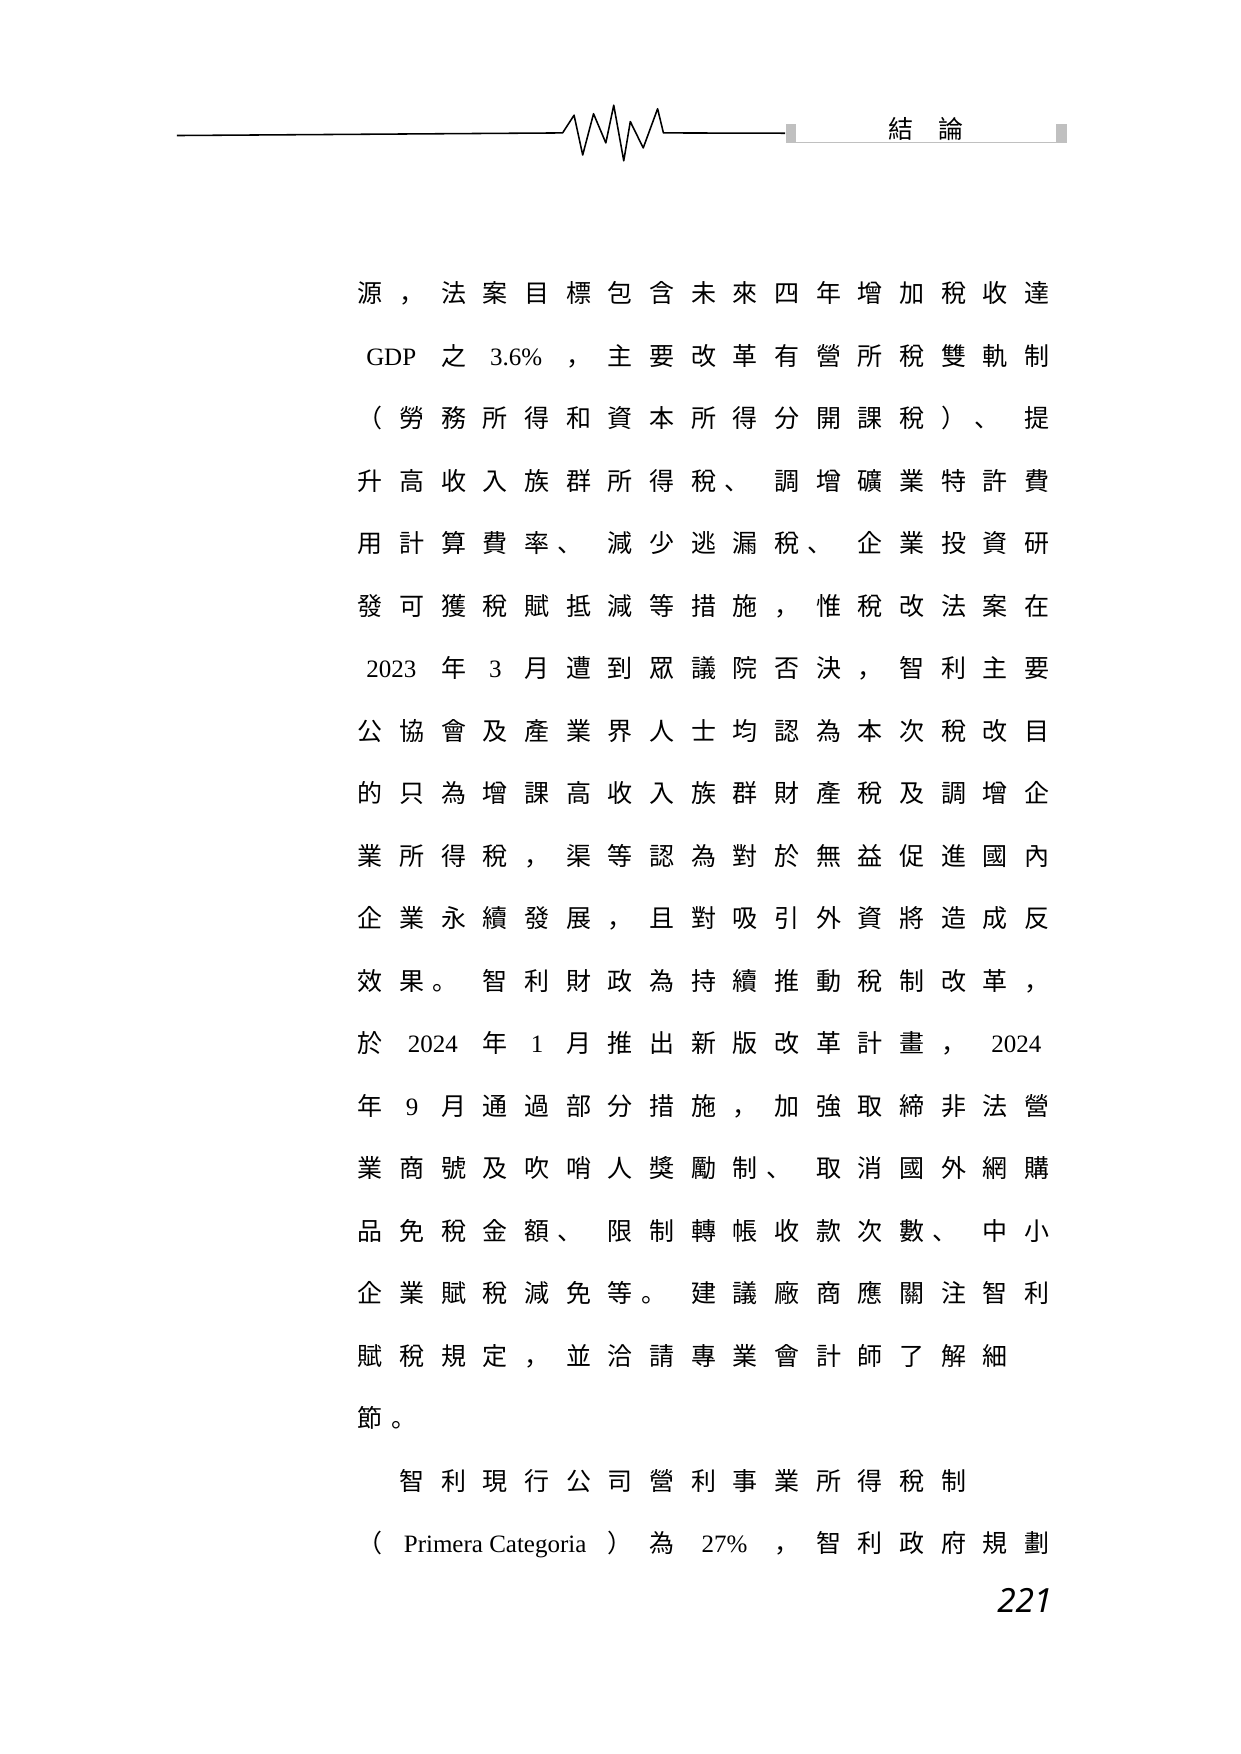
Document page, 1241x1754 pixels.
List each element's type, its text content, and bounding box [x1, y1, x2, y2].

text 智利現行公司營利事業所得稅制（Primera Categoria）為27%，智利政府規劃 [330, 1438, 1058, 1563]
text 源，法案目標包含未來四年增加稅收達GDP之3.6%，主要改革有營所稅雙軌制（勞務所得和資本所得分開課稅）、提升高收入族群所得稅、調增礦業特許費用計算費率、減少逃漏稅、企業投資研發可獲稅賦抵減等措施，惟稅改法案在2023年3月遭到眾議院否決，智利主要公協會及產業界人士均認為本次稅改目的只為增課高收入族群財產稅及調增企業所得稅，渠等認為對於無益促進國內企業永續發展，且對吸引外資將造成反效果。智利財政為持續推動稅制改革，於2024年1月推出新版改革計畫，2024年9月通過部分措施，加強取締非法營業商號及吹哨人獎勵制、取消國外網購品免稅金額、限制轉帳收款次數、中小企業賦稅減免等。建議廠商應關注智利賦稅規定，並洽請專業會計師了解細節。 [330, 250, 1058, 1438]
